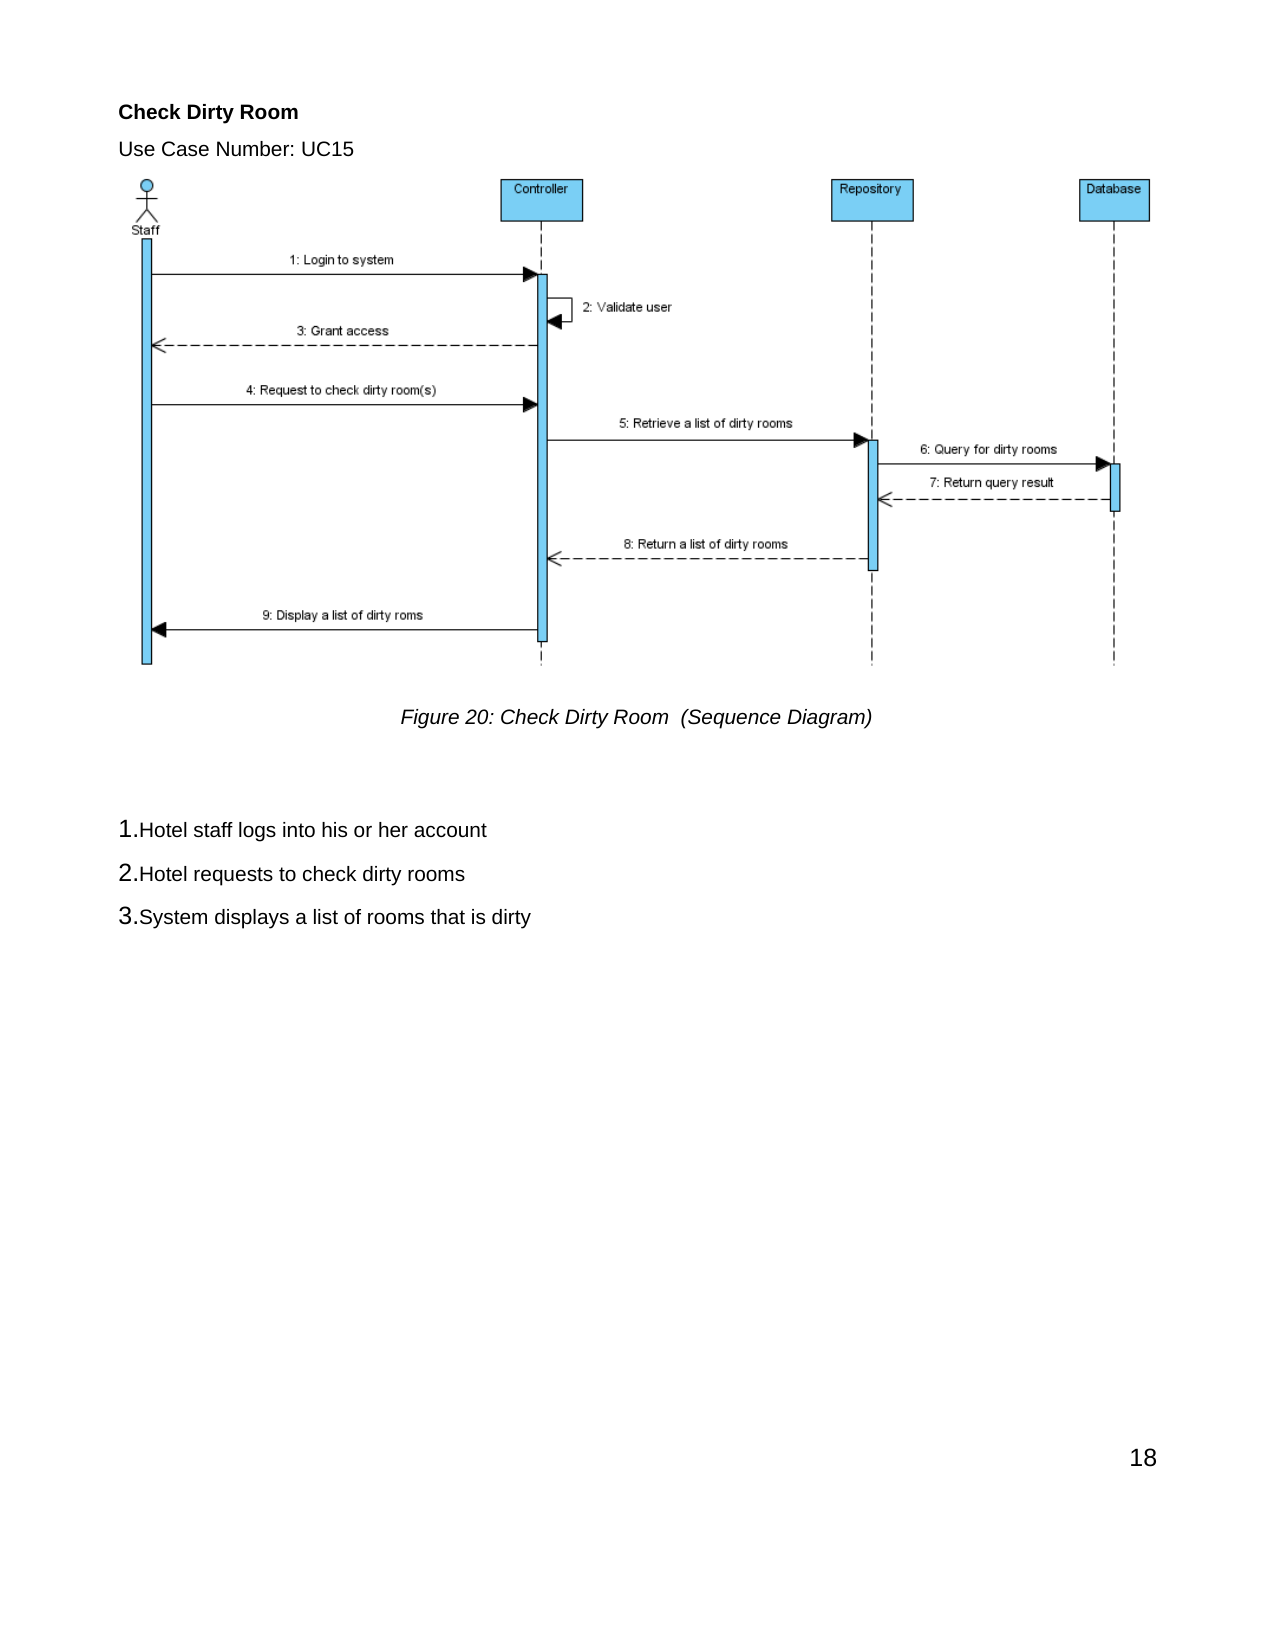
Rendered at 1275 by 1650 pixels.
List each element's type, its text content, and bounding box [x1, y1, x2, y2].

list System displays a list of rooms that is dirty [118, 901, 1157, 929]
subtitle Check Dirty Room [118, 100, 1157, 124]
list Hotel staff logs into his or her account [118, 814, 1157, 843]
text Figure 20: Check Dirty Room (Sequence Diagram) [118, 705, 1157, 729]
text Use Case Number: UC15 [118, 136, 1157, 160]
picture [118, 172, 1156, 679]
list Hotel requests to check dirty rooms [118, 858, 1157, 886]
